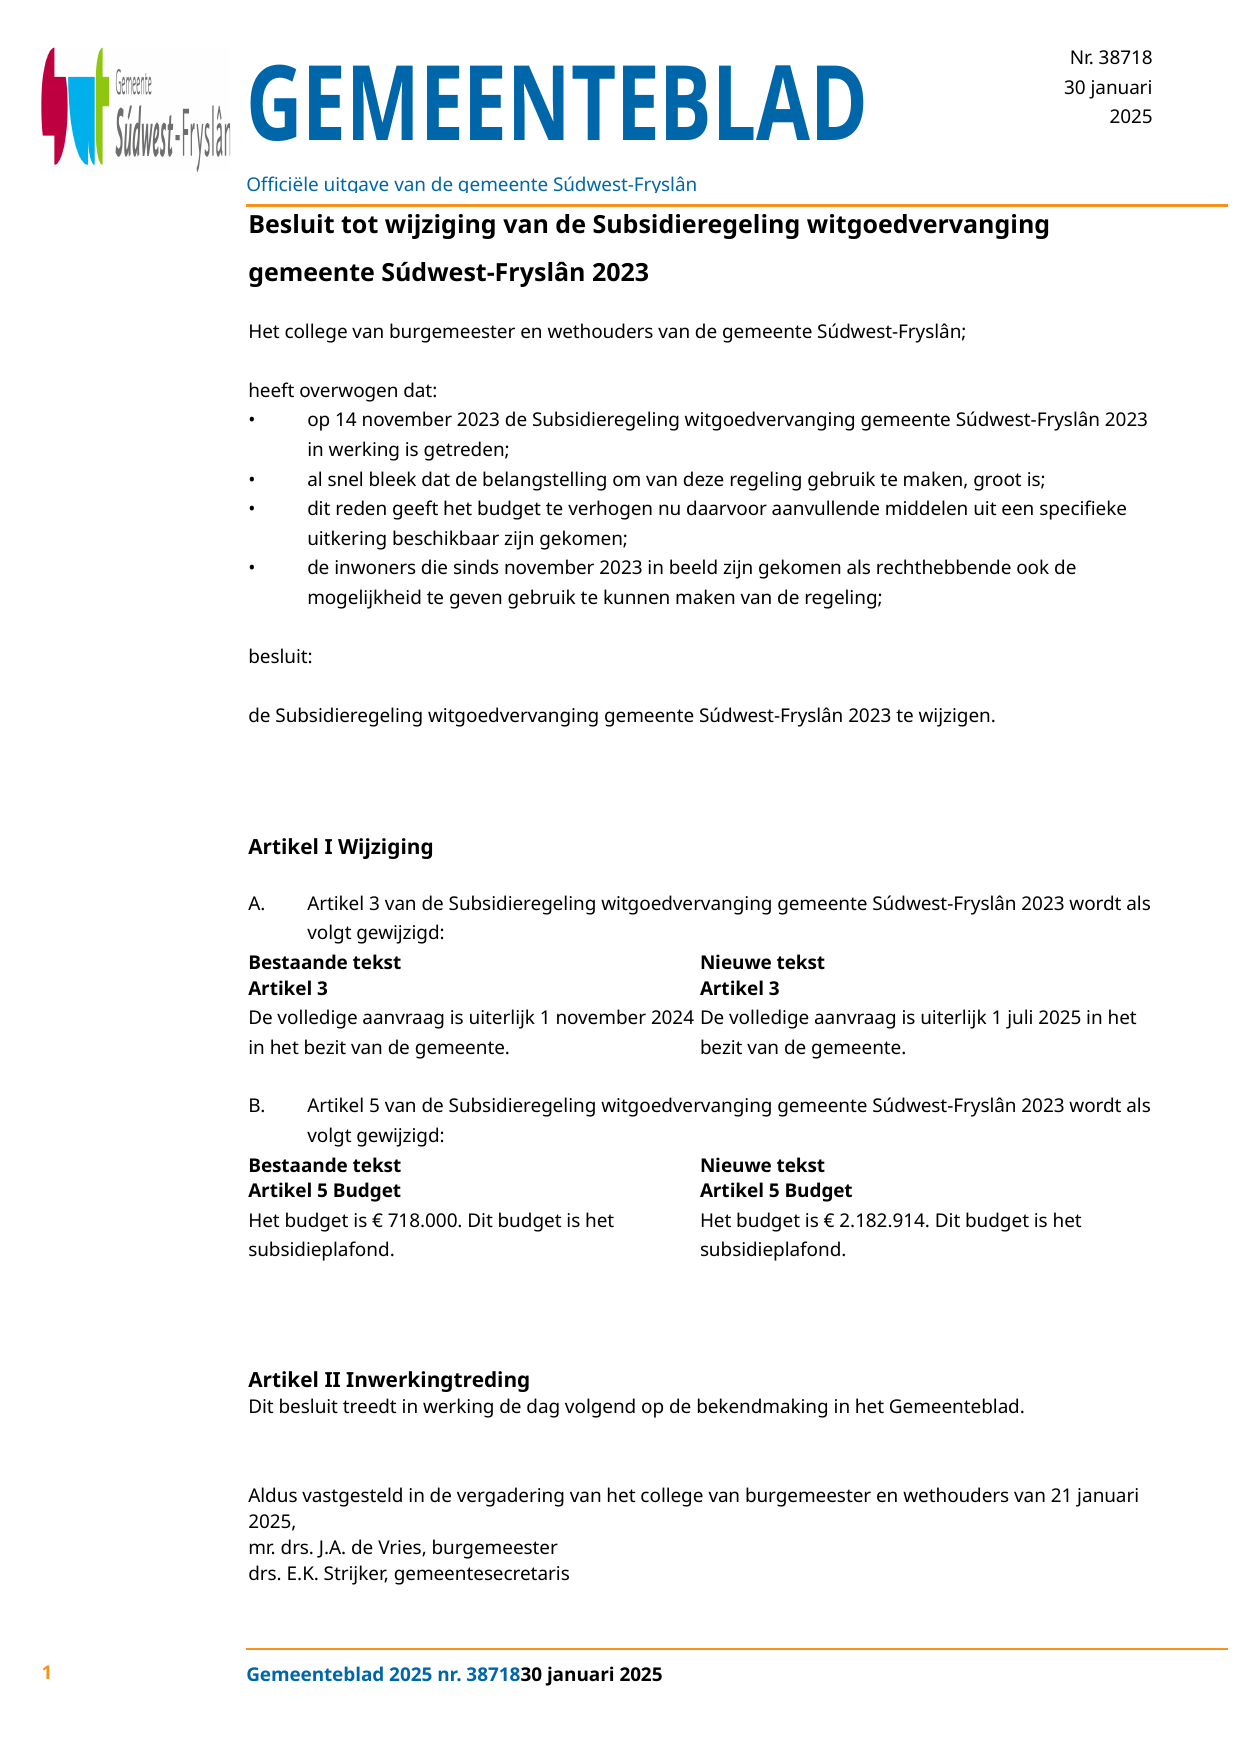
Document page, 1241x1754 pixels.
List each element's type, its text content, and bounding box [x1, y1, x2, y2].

text Artikel II Inwerkingtreding [248, 1365, 1152, 1394]
list de inwoners die sinds november 2023 in beeld zijn gekomen als rechthebbende ook de mogelijkheid te geven gebruik te kunnen maken van de regeling; [248, 554, 1152, 610]
table_header Bestaande tekst [248, 1152, 700, 1177]
table_cell Artikel 5 Budget Het budget is € 718.000. Dit budget is het subsidieplafond. [248, 1178, 700, 1262]
table_header Nieuwe tekst [700, 1152, 1152, 1177]
list op 14 november 2023 de Subsidieregeling witgoedvervanging gemeente Súdwest-Fryslân 2023 in werking is getreden; [248, 407, 1152, 462]
text Dit besluit treedt in werking de dag volgend op de bekendmaking in het Gemeenteblad. [248, 1394, 1152, 1419]
text besluit: [248, 643, 1152, 669]
text Aldus vastgesteld in de vergadering van het college van burgemeester en wethouders van 21 januari 2025, [248, 1482, 1152, 1534]
text Het college van burgemeester en wethouders van de gemeente Súdwest-Fryslân; [248, 318, 1152, 344]
list Artikel 3 van de Subsidieregeling witgoedvervanging gemeente Súdwest-Fryslân 2023 wordt als volgt gewijzigd: [248, 890, 1152, 945]
table_cell Artikel 3 De volledige aanvraag is uiterlijk 1 november 2024 in het bezit van de gemeente. [248, 975, 700, 1060]
text drs. E.K. Strijker, gemeentesecretaris [248, 1560, 1152, 1585]
table_header Nieuwe tekst [700, 949, 1152, 975]
list al snel bleek dat de belangstelling om van deze regeling gebruik te maken, groot is; [248, 466, 1152, 492]
text Artikel I Wijziging [248, 832, 1152, 860]
list Artikel 5 van de Subsidieregeling witgoedvervanging gemeente Súdwest-Fryslân 2023 wordt als volgt gewijzigd: [248, 1092, 1152, 1148]
table_cell Artikel 5 Budget Het budget is € 2.182.914. Dit budget is het subsidieplafond. [700, 1178, 1152, 1262]
table_header Bestaande tekst [248, 949, 700, 975]
text mr. drs. J.A. de Vries, burgemeester [248, 1534, 1152, 1560]
list dit reden geeft het budget te verhogen nu daarvoor aanvullende middelen uit een specifieke uitkering beschikbaar zijn gekomen; [248, 495, 1152, 551]
text Besluit tot wijziging van de Subsidieregeling witgoedvervanging gemeente Súdwest-Fryslân 2023 [248, 207, 1152, 288]
text heeft overwogen dat: [248, 377, 1152, 403]
table_cell Artikel 3 De volledige aanvraag is uiterlijk 1 juli 2025 in het bezit van de gemeente. [700, 975, 1152, 1060]
picture [41, 47, 231, 172]
text de Subsidieregeling witgoedvervanging gemeente Súdwest-Fryslân 2023 te wijzigen. [248, 702, 1152, 728]
